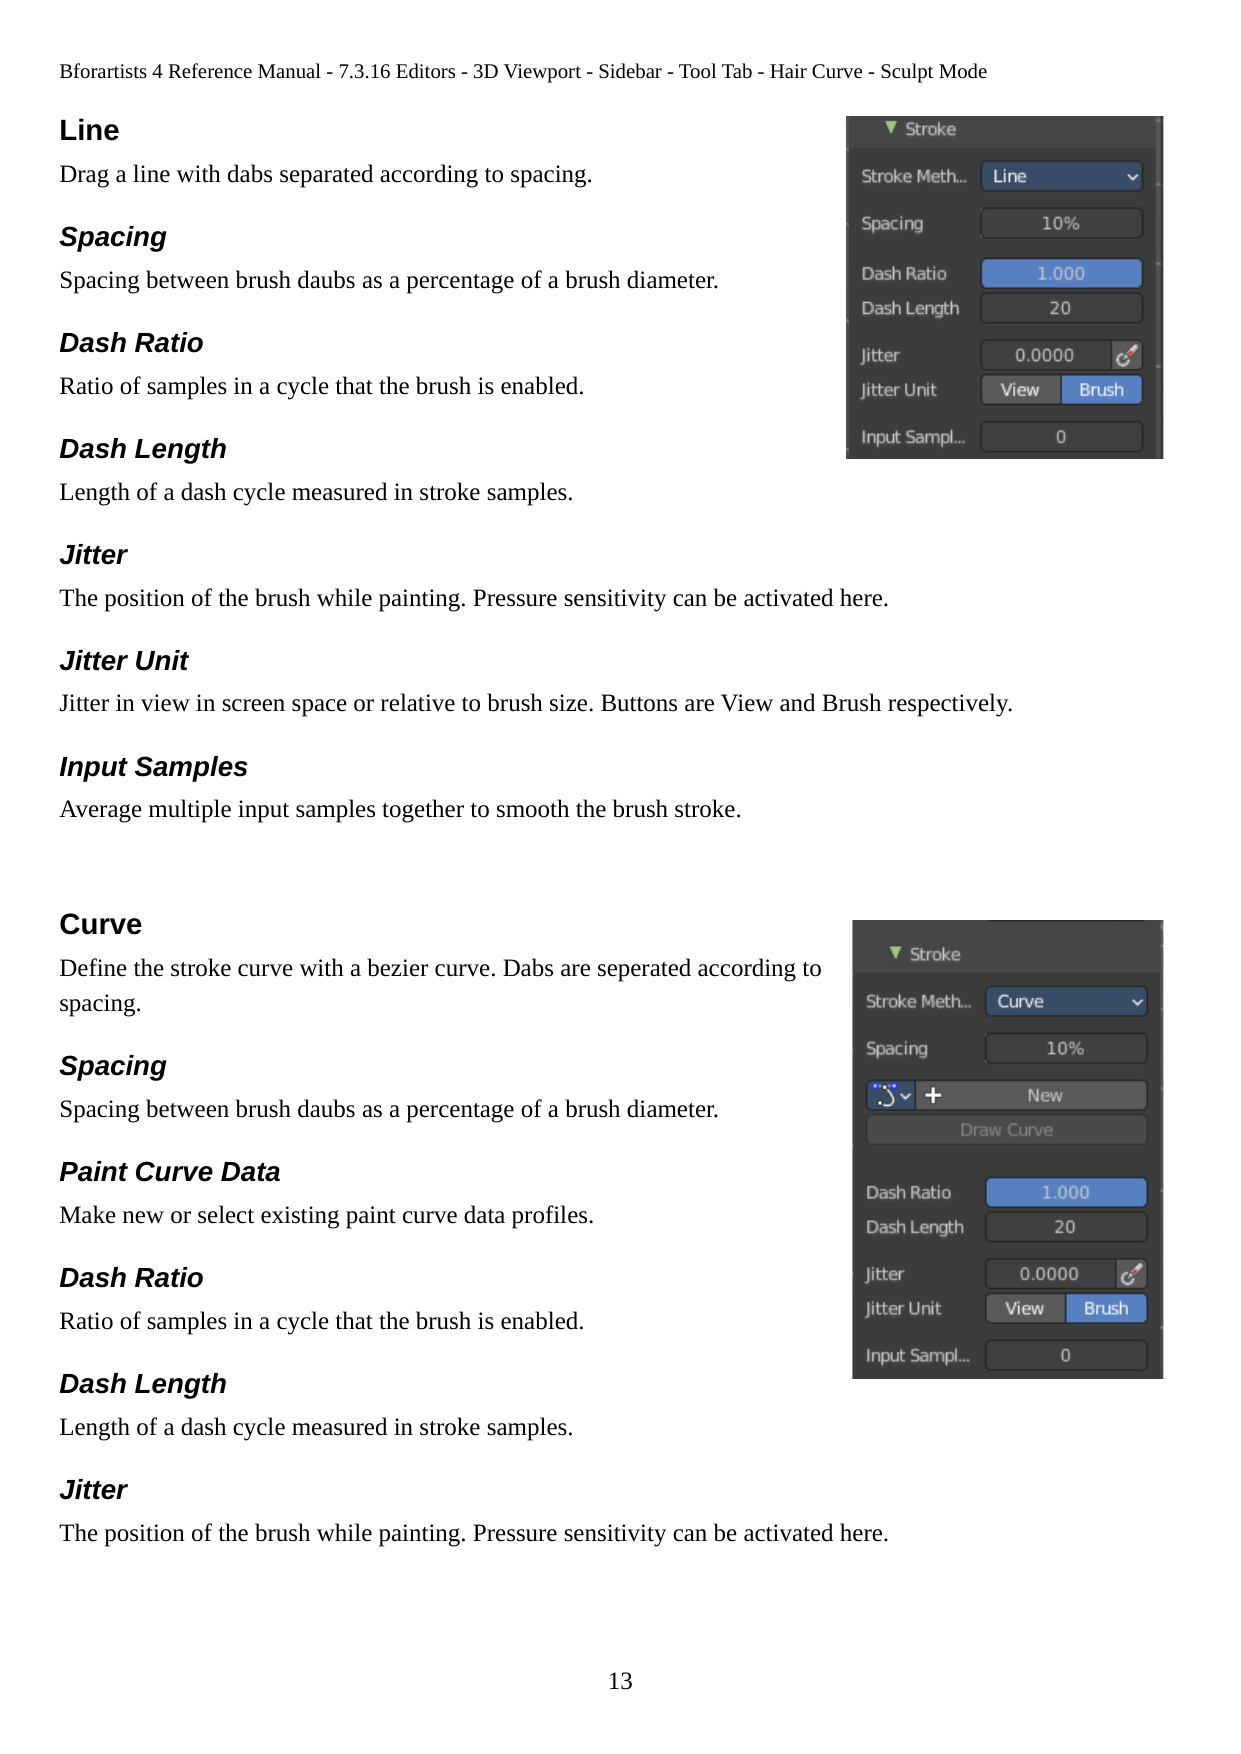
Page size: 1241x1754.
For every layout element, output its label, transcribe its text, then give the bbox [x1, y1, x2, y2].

text Average multiple input samples together to smooth the brush stroke. [59, 794, 1181, 823]
picture [846, 116, 1164, 459]
subtitle Curve [59, 907, 1181, 941]
text The position of the brush while painting. Pressure sensitivity can be activated here. [59, 1518, 1181, 1546]
text Jitter in view in screen space or relative to brush size. Buttons are View and Brush respectively. [59, 688, 1181, 717]
subtitle Input Samples [59, 750, 1181, 782]
subtitle [1164, 1155, 1181, 1187]
subtitle Line [59, 113, 1181, 146]
text Length of a dash cycle measured in stroke samples. [59, 477, 1181, 505]
subtitle [1164, 1049, 1181, 1081]
text Drag a line with dabs separated according to spacing. [59, 159, 846, 188]
subtitle Jitter Unit [59, 644, 1181, 676]
text The position of the brush while painting. Pressure sensitivity can be activated here. [59, 583, 1181, 611]
text Spacing between brush daubs as a percentage of a brush diameter. [59, 1094, 852, 1123]
subtitle Paint Curve Data [59, 1155, 852, 1187]
text Length of a dash cycle measured in stroke samples. [59, 1412, 1181, 1440]
text Spacing between brush daubs as a percentage of a brush diameter. [59, 265, 846, 293]
subtitle Dash Length [59, 432, 1181, 464]
subtitle Dash Length [59, 1367, 1181, 1399]
subtitle Spacing [59, 1049, 852, 1081]
subtitle Jitter [59, 538, 1181, 570]
text Define the stroke curve with a bezier curve. Dabs are seperated according to spacing. [59, 953, 852, 1017]
subtitle Spacing [59, 220, 846, 252]
picture [852, 920, 1164, 1379]
subtitle Dash Ratio [59, 326, 846, 358]
text Ratio of samples in a cycle that the brush is enabled. [59, 1306, 852, 1334]
subtitle Dash Ratio [59, 1261, 852, 1293]
subtitle [1164, 1261, 1181, 1293]
subtitle Jitter [59, 1473, 1181, 1505]
subtitle [1164, 220, 1181, 252]
subtitle [1164, 326, 1181, 358]
text Make new or select existing paint curve data profiles. [59, 1200, 852, 1228]
text Ratio of samples in a cycle that the brush is enabled. [59, 371, 846, 399]
